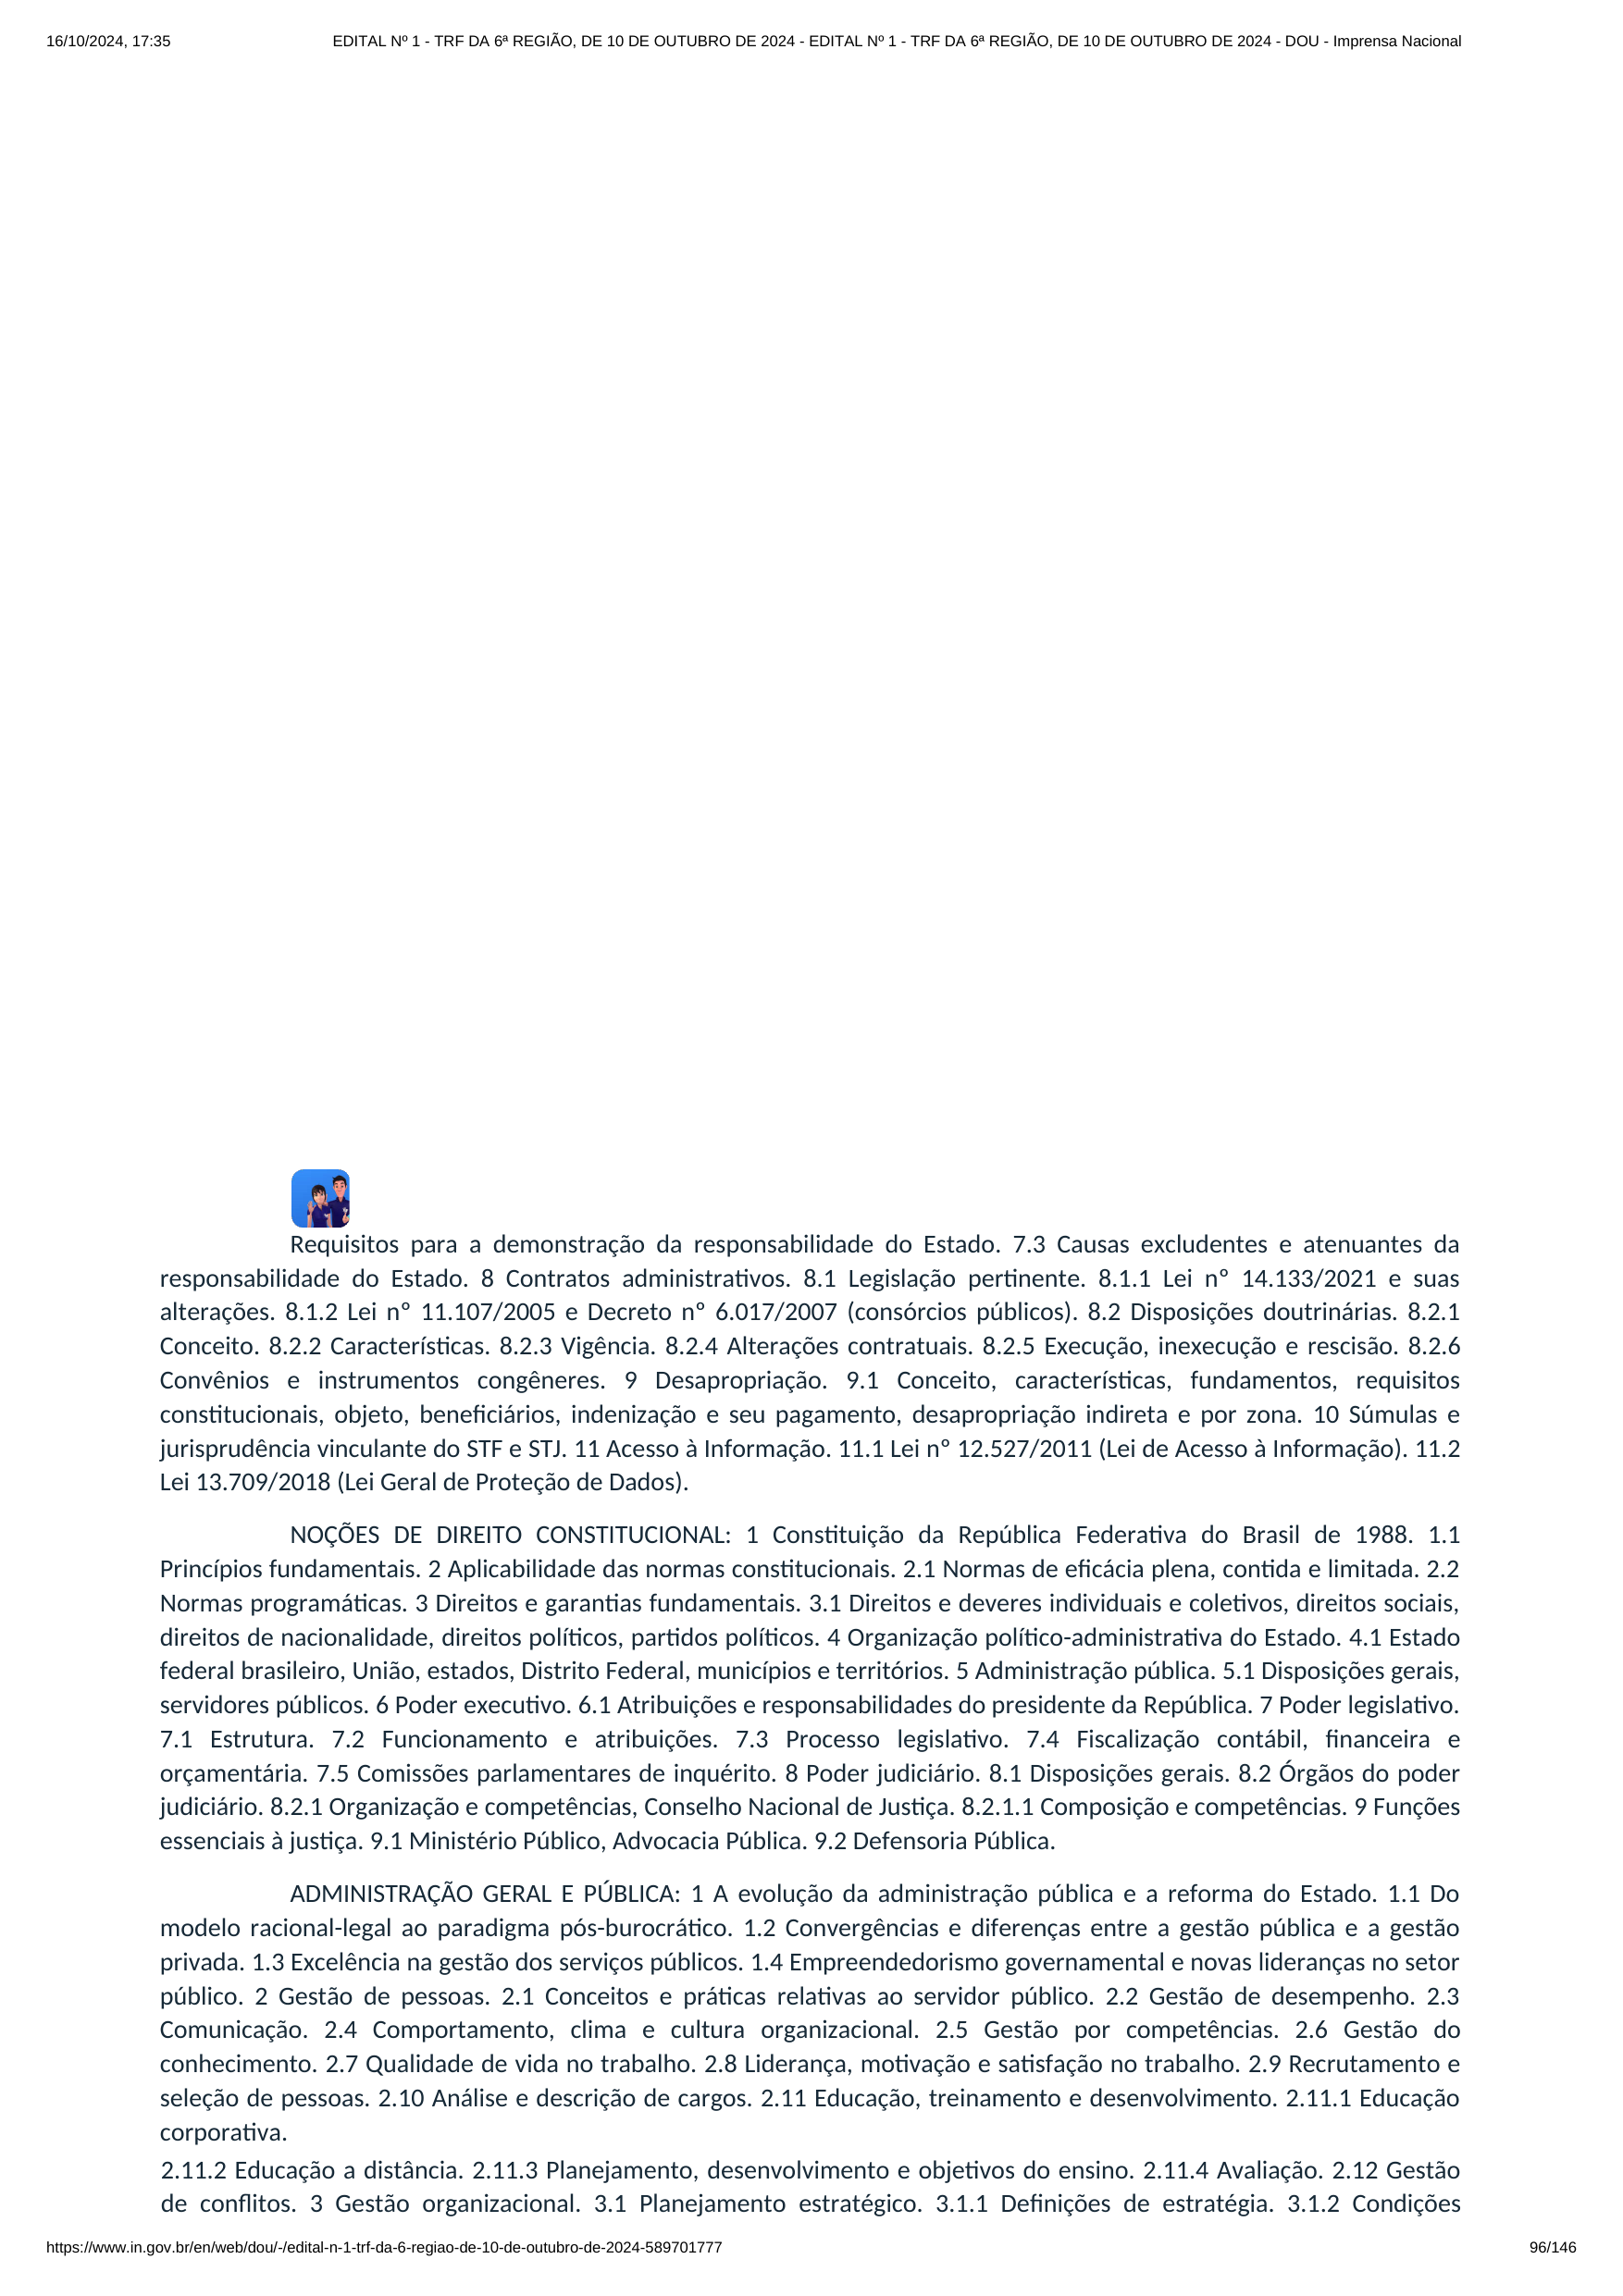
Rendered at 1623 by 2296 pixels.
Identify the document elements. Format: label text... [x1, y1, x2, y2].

text Requisitos para a demonstração da responsabilidade do Estado. 7.3 Causas excludentes e atenuantes da responsabilidade do Estado. 8 Contratos administrativos. 8.1 Legislação pertinente. 8.1.1 Lei nº 14.133/2021 e suas alterações. 8.1.2 Lei nº 11.107/2005 e Decreto nº 6.017/2007 (consórcios públicos). 8.2 Disposições doutrinárias. 8.2.1 Conceito. 8.2.2 Características. 8.2.3 Vigência. 8.2.4 Alterações contratuais. 8.2.5 Execução, inexecução e rescisão. 8.2.6 Convênios e instrumentos congêneres. 9 Desapropriação. 9.1 Conceito, características, fundamentos, requisitos constitucionais, objeto, beneficiários, indenização e seu pagamento, desapropriação indireta e por zona. 10 Súmulas e jurisprudência vinculante do STF e STJ. 11 Acesso à Informação. 11.1 Lei nº 12.527/2011 (Lei de Acesso à Informação). 11.2 Lei 13.709/2018 (Lei Geral de Proteção de Dados). [160, 1228, 1462, 1498]
text 2.11.2 Educação a distância. 2.11.3 Planejamento, desenvolvimento e objetivos do ensino. 2.11.4 Avaliação. 2.12 Gestão de conflitos. 3 Gestão organizacional. 3.1 Planejamento estratégico. 3.1.1 Definições de estratégia. 3.1.2 Condições [161, 2154, 1462, 2219]
text ADMINISTRAÇÃO GERAL E PÚBLICA: 1 A evolução da administração pública e a reforma do Estado. 1.1 Do modelo racional-legal ao paradigma pós-burocrático. 1.2 Convergências e diferenças entre a gestão pública e a gestão privada. 1.3 Excelência na gestão dos serviços públicos. 1.4 Empreendedorismo governamental e novas lideranças no setor público. 2 Gestão de pessoas. 2.1 Conceitos e práticas relativas ao servidor público. 2.2 Gestão de desempenho. 2.3 Comunicação. 2.4 Comportamento, clima e cultura organizacional. 2.5 Gestão por competências. 2.6 Gestão do conhecimento. 2.7 Qualidade de vida no trabalho. 2.8 Liderança, motivação e satisfação no trabalho. 2.9 Recrutamento e seleção de pessoas. 2.10 Análise e descrição de cargos. 2.11 Educação, treinamento e desenvolvimento. 2.11.1 Educação corporativa. [160, 1877, 1462, 2147]
text NOÇÕES DE DIREITO CONSTITUCIONAL: 1 Constituição da República Federativa do Brasil de 1988. 1.1 Princípios fundamentais. 2 Aplicabilidade das normas constitucionais. 2.1 Normas de eficácia plena, contida e limitada. 2.2 Normas programáticas. 3 Direitos e garantias fundamentais. 3.1 Direitos e deveres individuais e coletivos, direitos sociais, direitos de nacionalidade, direitos políticos, partidos políticos. 4 Organização político-administrativa do Estado. 4.1 Estado federal brasileiro, União, estados, Distrito Federal, municípios e territórios. 5 Administração pública. 5.1 Disposições gerais, servidores públicos. 6 Poder executivo. 6.1 Atribuições e responsabilidades do presidente da República. 7 Poder legislativo. 7.1 Estrutura. 7.2 Funcionamento e atribuições. 7.3 Processo legislativo. 7.4 Fiscalização contábil, financeira e orçamentária. 7.5 Comissões parlamentares de inquérito. 8 Poder judiciário. 8.1 Disposições gerais. 8.2 Órgãos do poder judiciário. 8.2.1 Organização e competências, Conselho Nacional de Justiça. 8.2.1.1 Composição e competências. 9 Funções essenciais à justiça. 9.1 Ministério Público, Advocacia Pública. 9.2 Defensoria Pública. [160, 1518, 1462, 1857]
